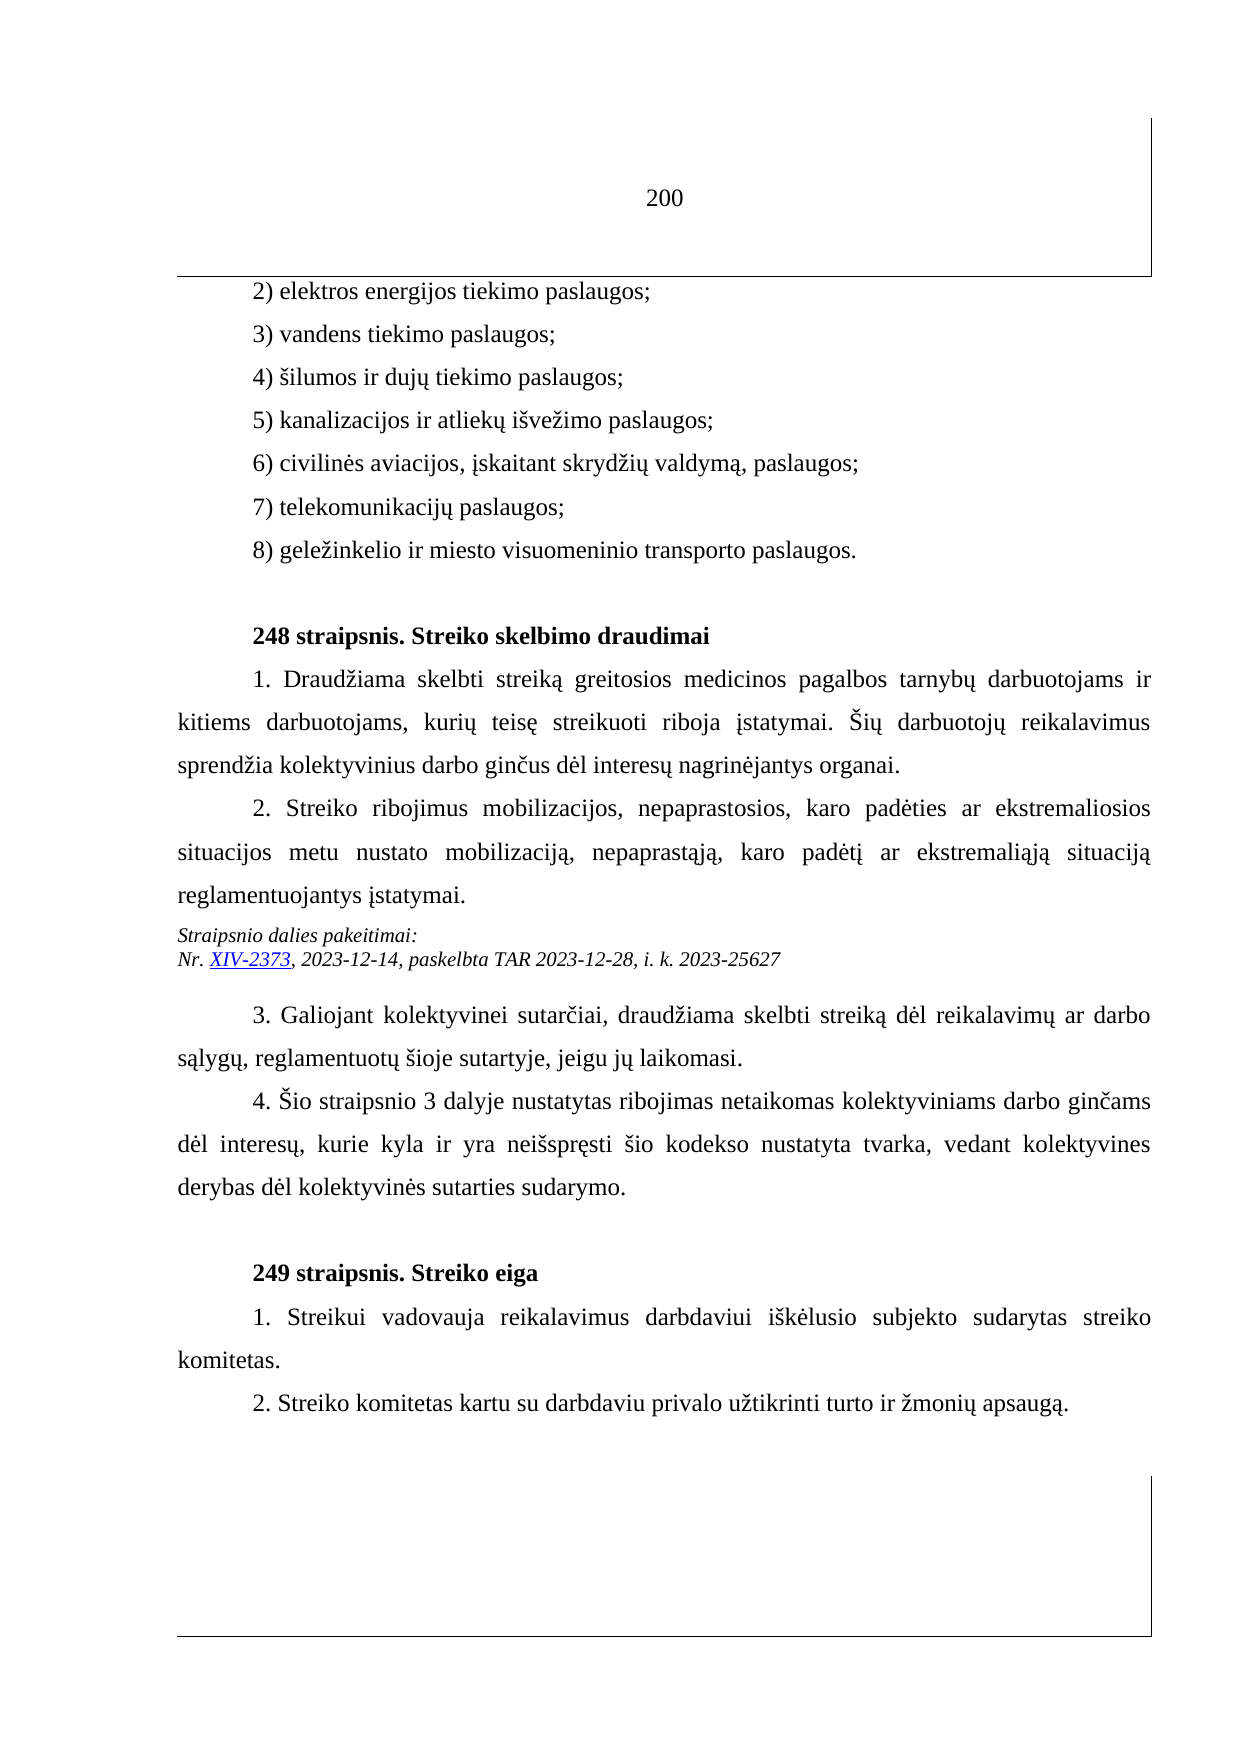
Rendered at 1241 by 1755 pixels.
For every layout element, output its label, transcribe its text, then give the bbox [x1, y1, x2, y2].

text Nr. XIV-2373, 2023-12-14, paskelbta TAR 2023-12-28, i. k. 2023-25627 [177, 947, 1152, 971]
text 4. Šio straipsnio 3 dalyje nustatytas ribojimas netaikomas kolektyviniams darbo ginčams dėl interesų, kurie kyla ir yra neišspręsti šio kodekso nustatyta tvarka, vedant kolektyvines derybas dėl kolektyvinės sutarties sudarymo. [177, 1086, 1152, 1201]
text Straipsnio dalies pakeitimai: [177, 923, 1152, 947]
subtitle 249 straipsnis. Streiko eiga [177, 1258, 1152, 1287]
text 3. Galiojant kolektyvinei sutarčiai, draudžiama skelbti streiką dėl reikalavimų ar darbo sąlygų, reglamentuotų šioje sutartyje, jeigu jų laikomasi. [177, 1000, 1152, 1072]
text 5) kanalizacijos ir atliekų išvežimo paslaugos; [177, 405, 1152, 434]
text 4) šilumos ir dujų tiekimo paslaugos; [177, 362, 1152, 391]
text 3) vandens tiekimo paslaugos; [177, 319, 1152, 348]
text 1. Draudžiama skelbti streiką greitosios medicinos pagalbos tarnybų darbuotojams ir kitiems darbuotojams, kurių teisę streikuoti riboja įstatymai. Šių darbuotojų reikalavimus sprendžia kolektyvinius darbo ginčus dėl interesų nagrinėjantys organai. [177, 664, 1152, 779]
text 1. Streikui vadovauja reikalavimus darbdaviui iškėlusio subjekto sudarytas streiko komitetas. [177, 1302, 1152, 1373]
text 2. Streiko komitetas kartu su darbdaviu privalo užtikrinti turto ir žmonių apsaugą. [177, 1388, 1152, 1417]
text 2. Streiko ribojimus mobilizacijos, nepaprastosios, karo padėties ar ekstremaliosios situacijos metu nustato mobilizaciją, nepaprastąją, karo padėtį ar ekstremaliąją situaciją reglamentuojantys įstatymai. [177, 793, 1152, 908]
text 7) telekomunikacijų paslaugos; [177, 492, 1152, 520]
text 2) elektros energijos tiekimo paslaugos; [177, 276, 1152, 305]
text 8) geležinkelio ir miesto visuomeninio transporto paslaugos. [177, 535, 1152, 563]
subtitle 248 straipsnis. Streiko skelbimo draudimai [177, 621, 1152, 650]
text 6) civilinės aviacijos, įskaitant skrydžių valdymą, paslaugos; [177, 448, 1152, 477]
